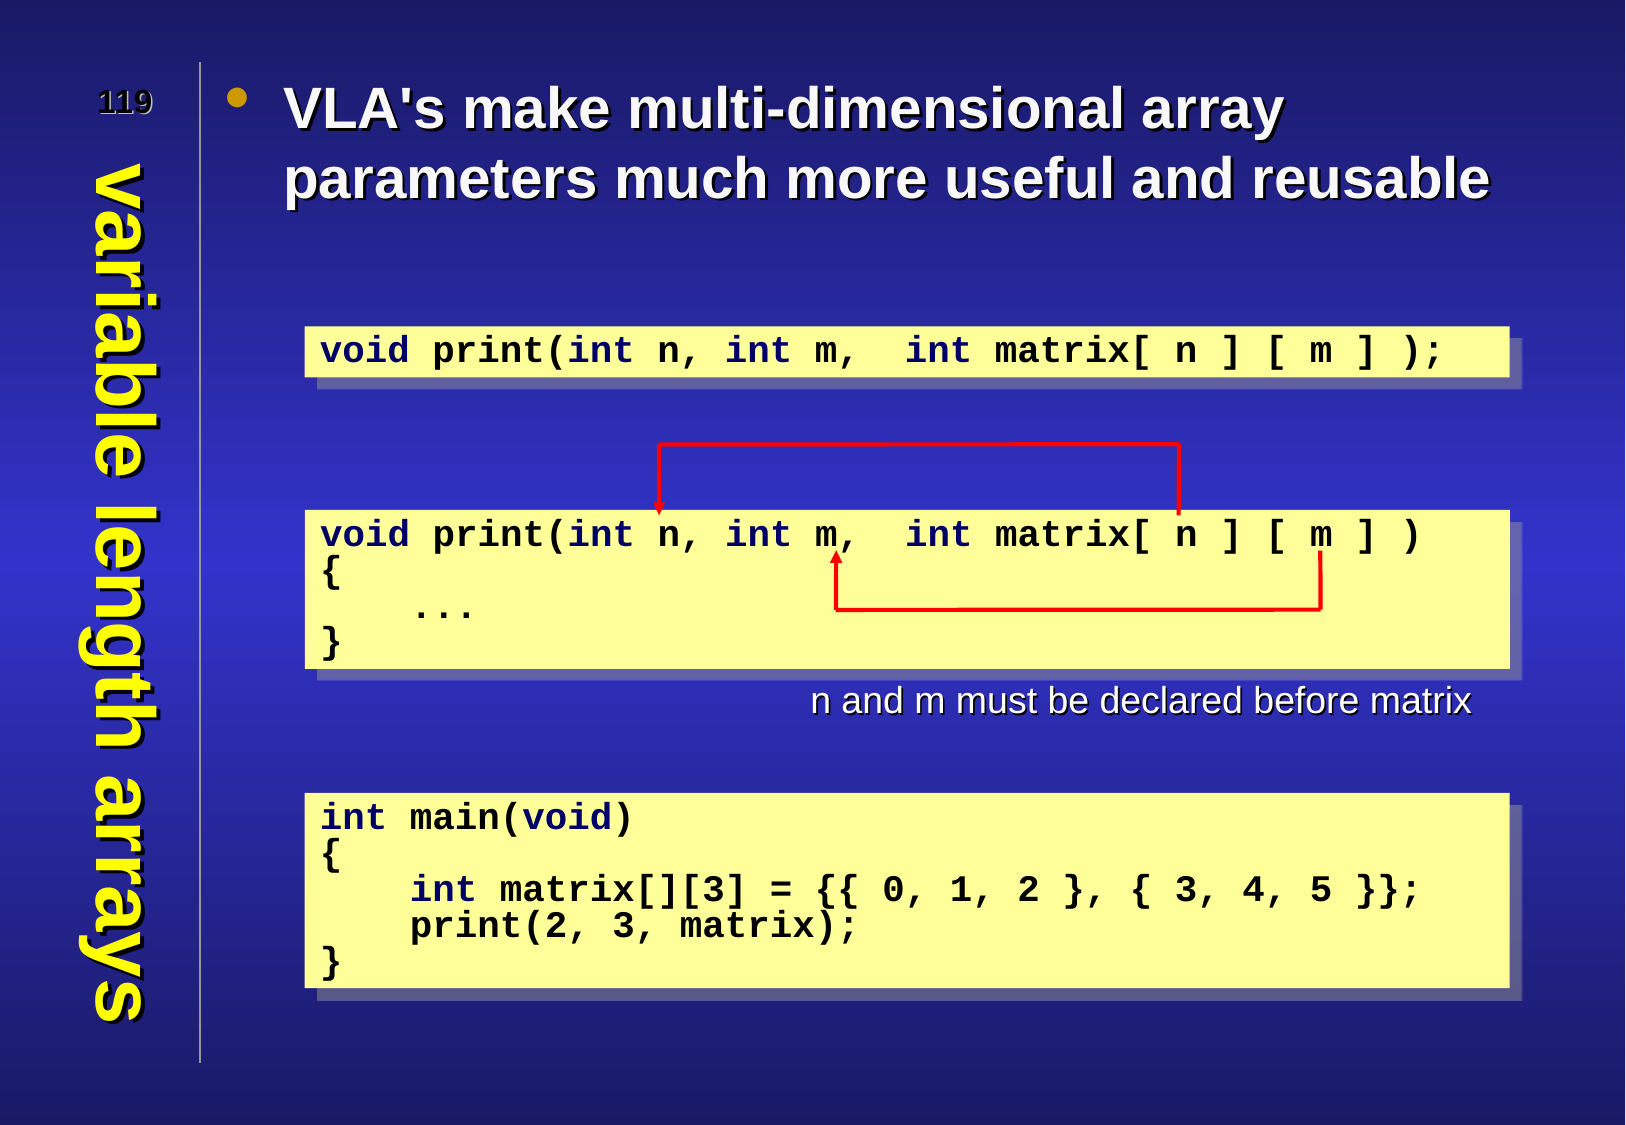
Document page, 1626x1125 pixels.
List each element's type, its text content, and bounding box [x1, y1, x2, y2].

list VLA's make multi-dimensional array parameters much more useful and reusable [212, 62, 1550, 1063]
text_box void print(int n, int m, int matrix[ n ] [ m ] ); [304, 326, 1510, 378]
text_box n and m must be declared before matrix [528, 668, 1498, 730]
text_box int main(void) { int matrix[][3] = {{ 0, 1, 2 }, { 3, 4, 5 }}; print(2, 3, matrix); } [304, 792, 1510, 989]
text_box void print(int n, int m, int matrix[ n ] [ m ] ) { ... } [304, 509, 1510, 669]
title variable length arrays [50, 125, 188, 1063]
